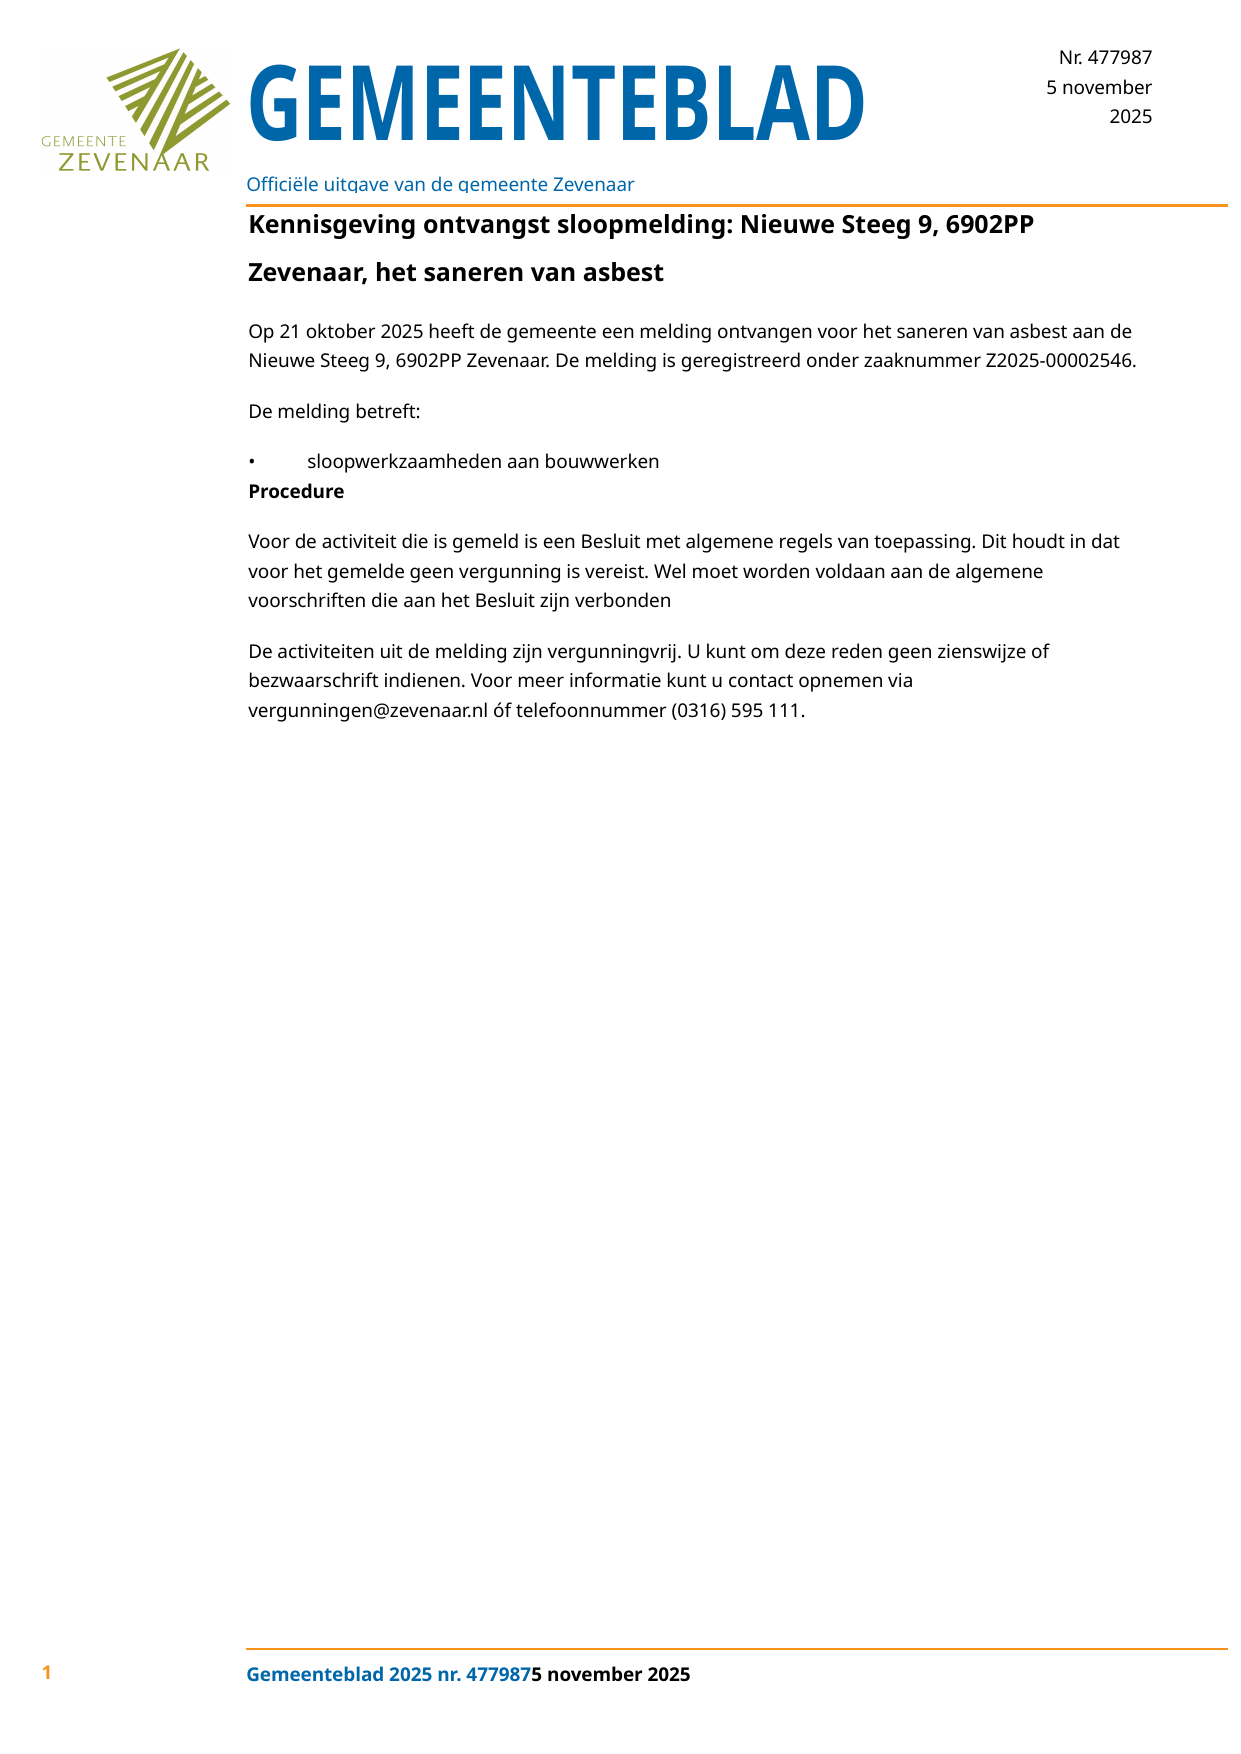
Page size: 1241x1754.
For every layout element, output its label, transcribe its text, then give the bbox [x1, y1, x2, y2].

list sloopwerkzaamheden aan bouwwerken [248, 448, 1152, 474]
text Voor de activiteit die is gemeld is een Besluit met algemene regels van toepassing. Dit houdt in dat voor het gemelde geen vergunning is vereist. Wel moet worden voldaan aan de algemene voorschriften die aan het Besluit zijn verbonden [248, 528, 1152, 613]
text Procedure [248, 478, 1152, 504]
text Op 21 oktober 2025 heeft de gemeente een melding ontvangen voor het saneren van asbest aan de Nieuwe Steeg 9, 6902PP Zevenaar. De melding is geregistreerd onder zaaknummer Z2025-00002546. [248, 318, 1152, 373]
text De activiteiten uit de melding zijn vergunningvrij. U kunt om deze reden geen zienswijze of bezwaarschrift indienen. Voor meer informatie kunt u contact opnemen via vergunningen@zevenaar.nl óf telefoonnummer (0316) 595 111. [248, 638, 1152, 723]
picture [41, 47, 231, 172]
text Kennisgeving ontvangst sloopmelding: Nieuwe Steeg 9, 6902PP Zevenaar, het saneren van asbest [248, 207, 1152, 288]
text De melding betreft: [248, 398, 1152, 424]
